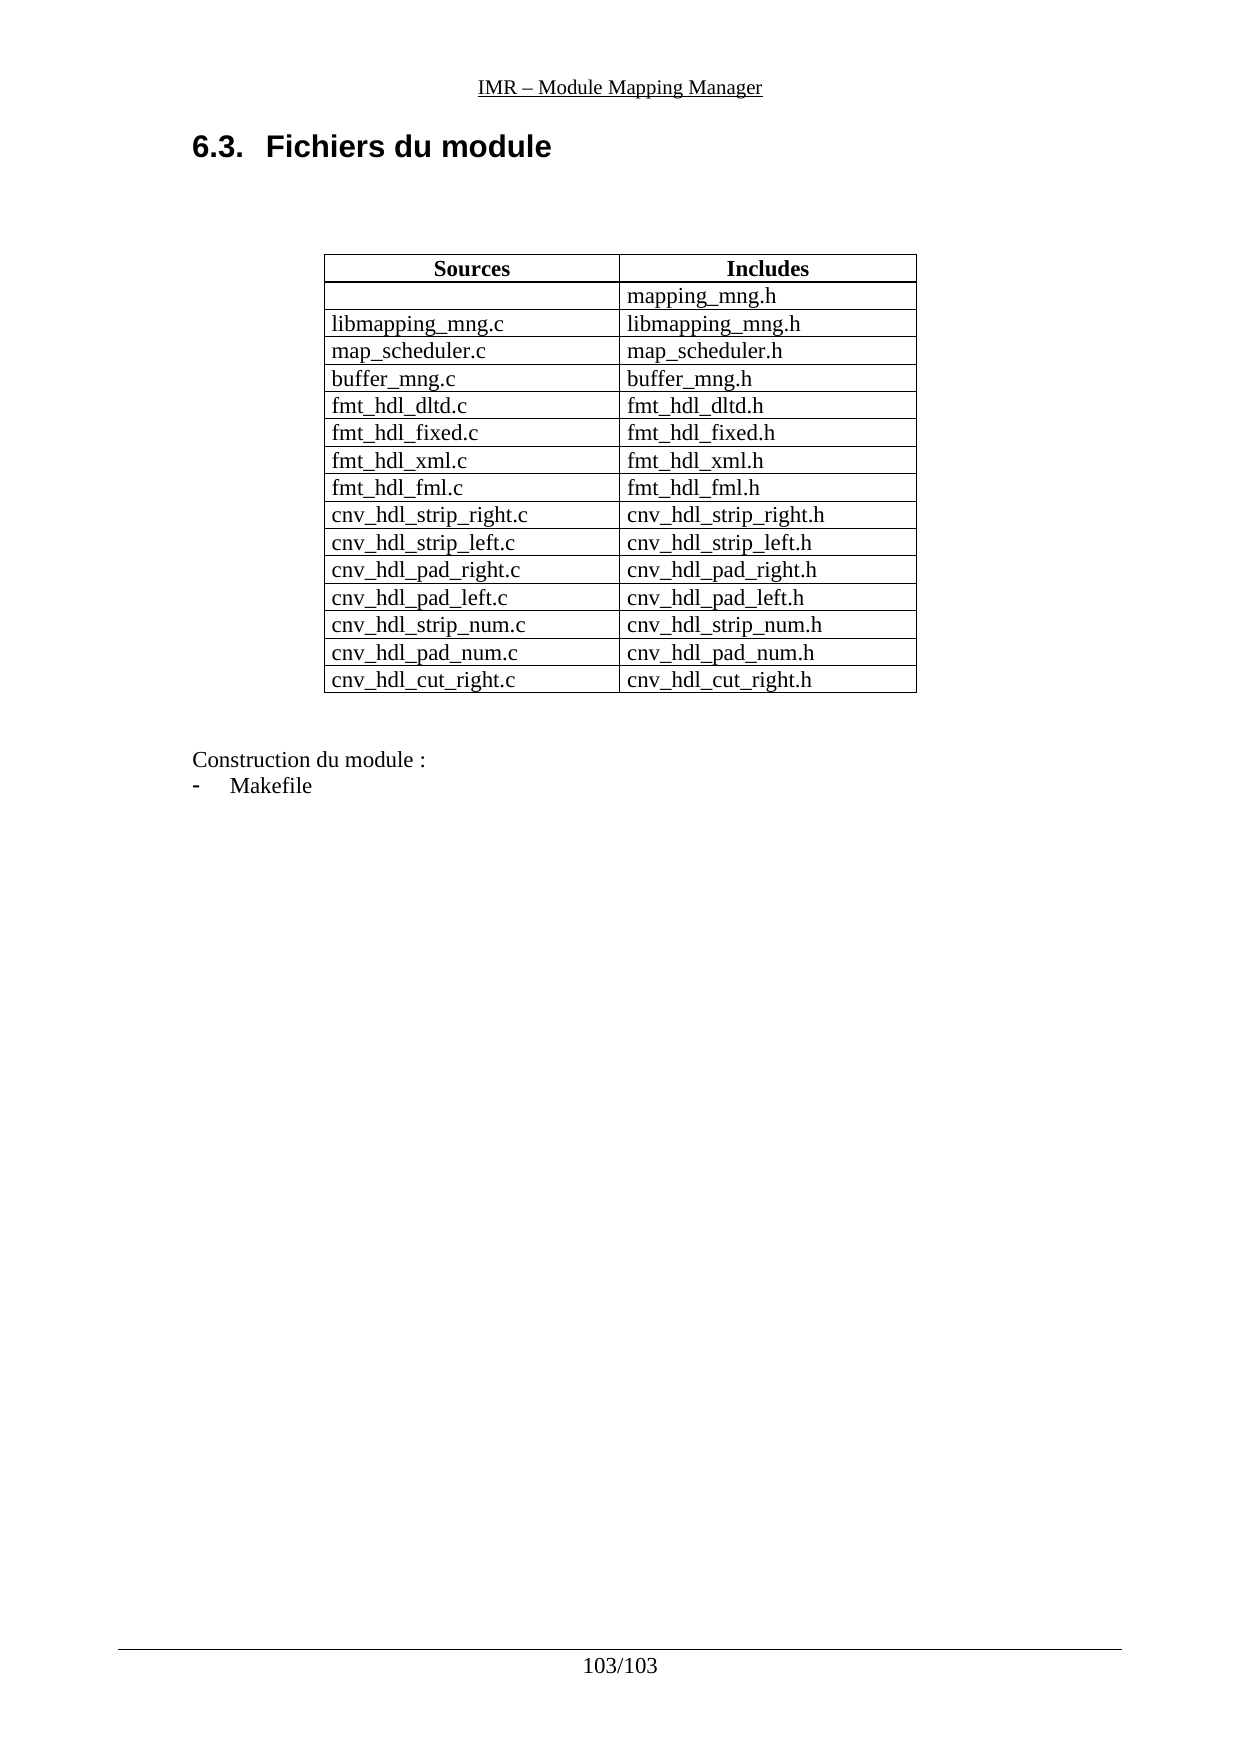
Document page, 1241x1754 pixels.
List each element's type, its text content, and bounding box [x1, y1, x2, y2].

table_cell cnv_hdl_pad_right.c [325, 556, 619, 583]
table_cell mapping_mng.h [620, 283, 916, 309]
table_cell fmt_hdl_dltd.c [325, 392, 619, 418]
table_cell buffer_mng.h [620, 365, 916, 391]
table_cell cnv_hdl_cut_right.h [620, 666, 916, 692]
table_cell cnv_hdl_strip_num.h [620, 611, 916, 637]
table_cell map_scheduler.h [620, 337, 916, 363]
table_cell libmapping_mng.c [325, 310, 619, 336]
table_cell cnv_hdl_pad_right.h [620, 556, 916, 583]
table_cell fmt_hdl_xml.h [620, 447, 916, 473]
table_header Sources [325, 255, 619, 281]
table_header Includes [620, 255, 916, 281]
table_cell buffer_mng.c [325, 365, 619, 391]
table_cell cnv_hdl_pad_num.c [325, 639, 619, 665]
table_cell cnv_hdl_pad_left.c [325, 584, 619, 610]
table_cell cnv_hdl_strip_num.c [325, 611, 619, 637]
table_cell cnv_hdl_pad_num.h [620, 639, 916, 665]
subtitle Fichiers du module [192, 128, 1122, 164]
table_cell fmt_hdl_xml.c [325, 447, 619, 473]
table_cell cnv_hdl_strip_right.c [325, 502, 619, 528]
table_cell fmt_hdl_fml.h [620, 474, 916, 501]
table_cell cnv_hdl_strip_left.c [325, 529, 619, 555]
text Construction du module : [118, 746, 1122, 772]
list Makefile [192, 772, 1122, 799]
table_cell libmapping_mng.h [620, 310, 916, 336]
table_cell map_scheduler.c [325, 337, 619, 363]
table_cell fmt_hdl_dltd.h [620, 392, 916, 418]
table_cell cnv_hdl_cut_right.c [325, 666, 619, 692]
table_cell fmt_hdl_fixed.c [325, 419, 619, 446]
table_cell fmt_hdl_fml.c [325, 474, 619, 501]
table_cell [325, 283, 619, 309]
table_cell cnv_hdl_pad_left.h [620, 584, 916, 610]
table_cell cnv_hdl_strip_left.h [620, 529, 916, 555]
table_cell cnv_hdl_strip_right.h [620, 502, 916, 528]
table_cell fmt_hdl_fixed.h [620, 419, 916, 446]
